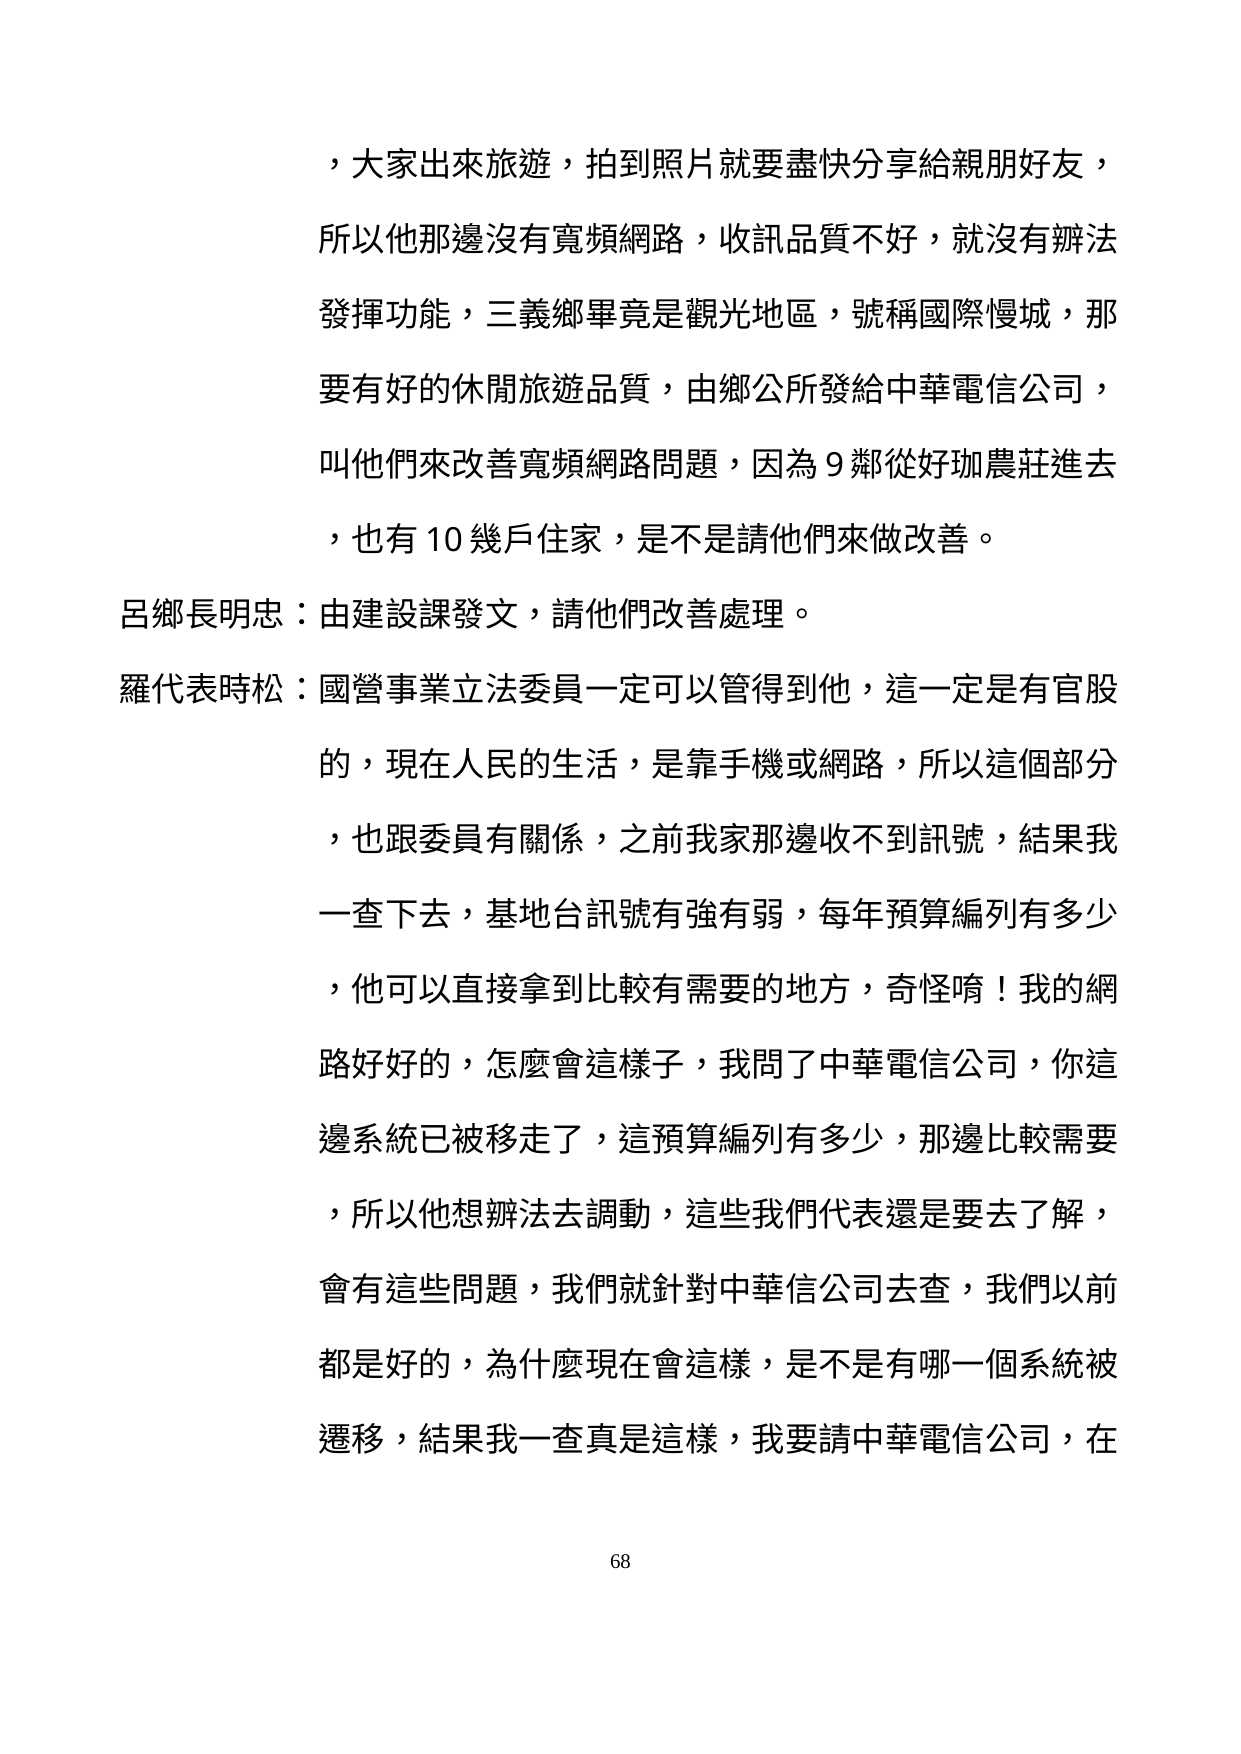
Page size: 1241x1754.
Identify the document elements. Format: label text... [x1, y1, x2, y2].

text 遷移，結果我一查真是這樣，我要請中華電信公司，在 [118, 1399, 1122, 1474]
text ，他可以直接拿到比較有需要的地方，奇怪唷！我的網 [118, 949, 1122, 1024]
text 叫他們來改善寬頻網路問題，因為9鄰從好珈農莊進去 [118, 424, 1122, 499]
text ，所以他想辧法去調動，這些我們代表還是要去了解， [118, 1174, 1122, 1249]
text 要有好的休閒旅遊品質，由鄉公所發給中華電信公司， [118, 349, 1122, 424]
text ，也跟委員有關係，之前我家那邊收不到訊號，結果我 [118, 799, 1122, 874]
text 一查下去，基地台訊號有強有弱，每年預算編列有多少 [118, 874, 1122, 949]
text 會有這些問題，我們就針對中華信公司去查，我們以前 [118, 1249, 1122, 1324]
text 發揮功能，三義鄉畢竟是觀光地區，號稱國際慢城，那 [118, 274, 1122, 349]
text ，也有10幾戶住家，是不是請他們來做改善。 [118, 499, 1122, 574]
text 呂鄉長明忠：由建設課發文，請他們改善處理。 [118, 574, 1122, 649]
text 的，現在人民的生活，是靠手機或網路，所以這個部分 [118, 724, 1122, 799]
text 羅代表時松：國營事業立法委員一定可以管得到他，這一定是有官股 [118, 649, 1122, 724]
text 所以他那邊沒有寬頻網路，收訊品質不好，就沒有辧法 [118, 199, 1122, 274]
text ，大家出來旅遊，拍到照片就要盡快分享給親朋好友， [118, 124, 1122, 199]
text 邊系統已被移走了，這預算編列有多少，那邊比較需要 [118, 1099, 1122, 1174]
text 路好好的，怎麼會這樣子，我問了中華電信公司，你這 [118, 1024, 1122, 1099]
text 都是好的，為什麼現在會這樣，是不是有哪一個系統被 [118, 1324, 1122, 1399]
